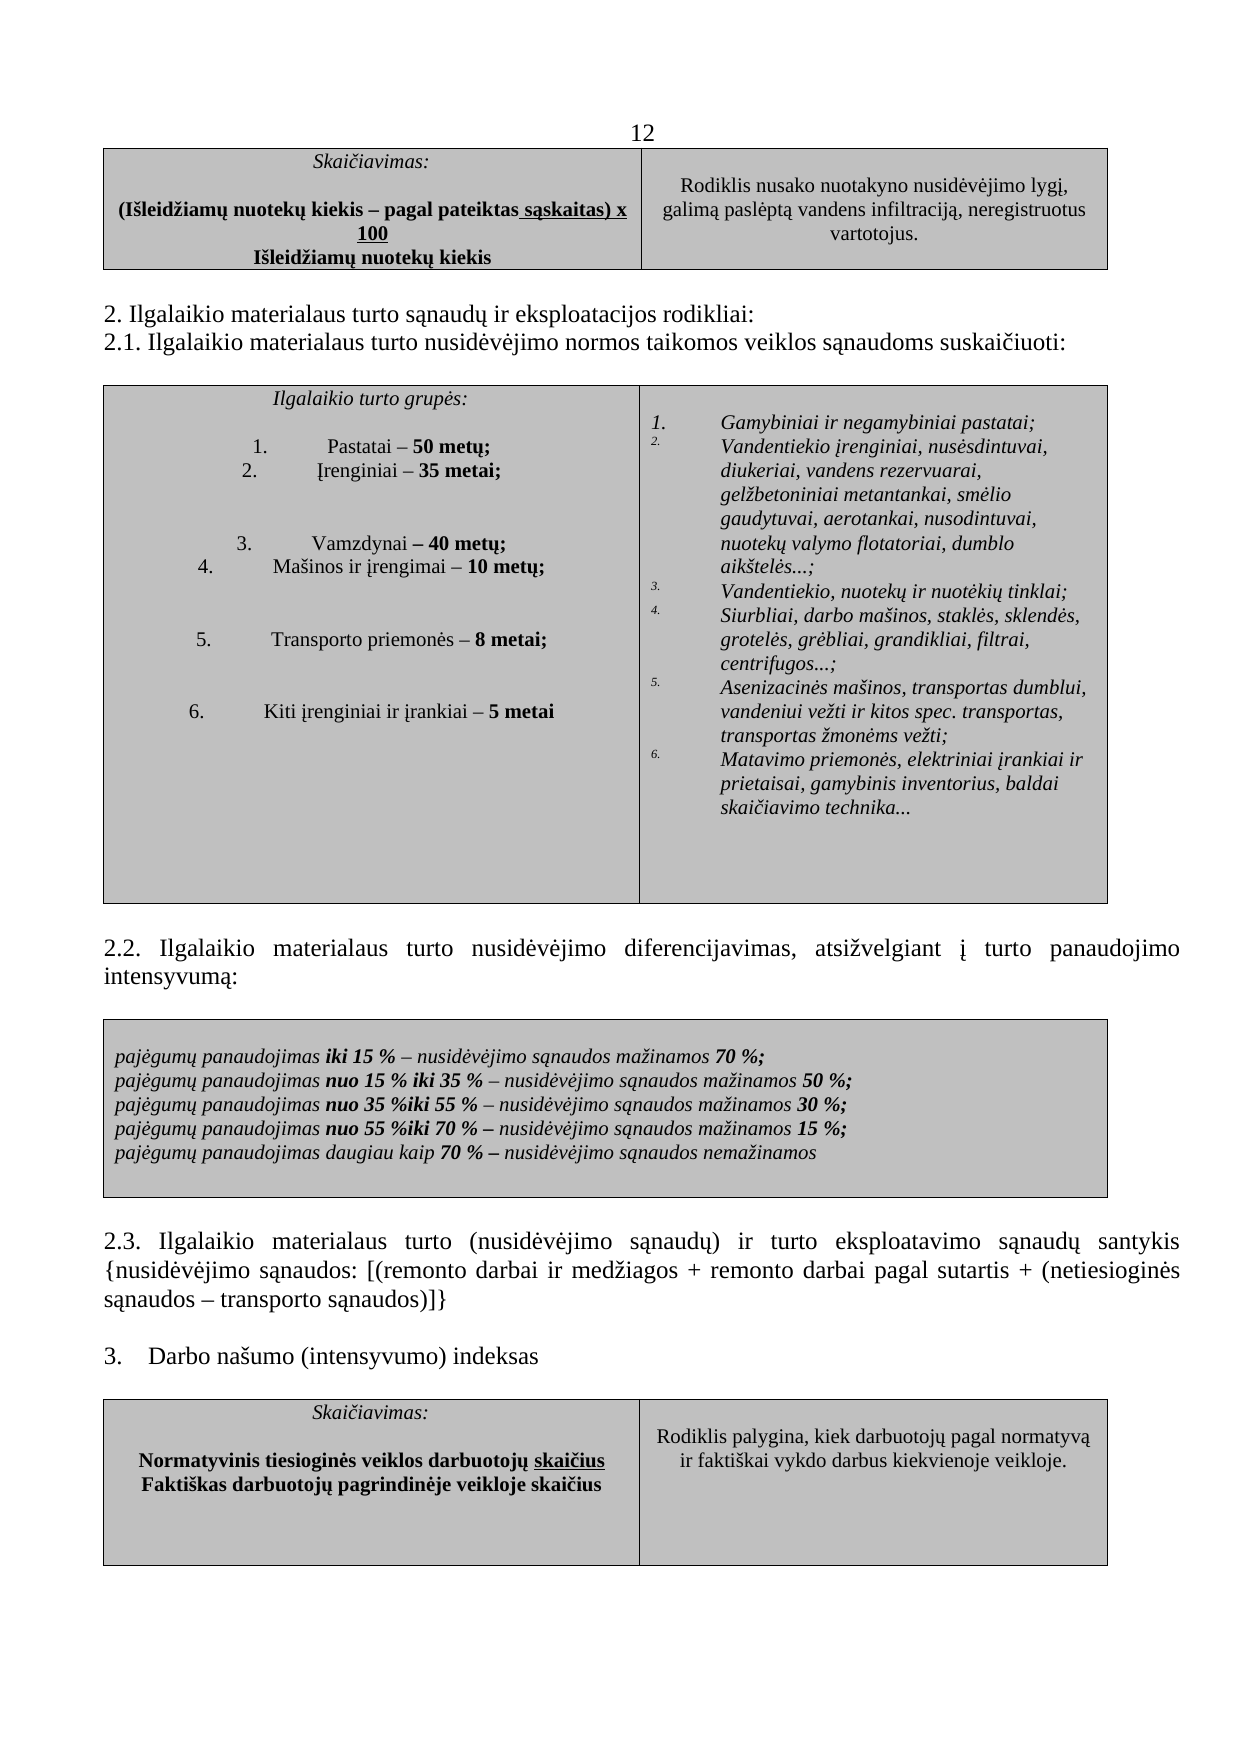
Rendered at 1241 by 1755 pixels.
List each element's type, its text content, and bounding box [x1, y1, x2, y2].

text 2.2. Ilgalaikio materialaus turto nusidėvėjimo diferencijavimas, atsižvelgiant į turto panaudojimo intensyvumą: [103, 933, 1181, 990]
table_header Rodiklis nusako nuotakyno nusidėvėjimo lygį, galimą paslėptą vandens infiltraciją, neregistruotus vartotojus. [642, 149, 1107, 269]
table_header pajėgumų panaudojimas iki 15 % – nusidėvėjimo sąnaudos mažinamos 70 %; pajėgumų panaudojimas nuo 15 % iki 35 % – nusidėvėjimo sąnaudos mažinamos 50 %; pajėgumų panaudojimas nuo 35 %iki 55 % – nusidėvėjimo sąnaudos mažinamos 30 %; pajėgumų panaudojimas nuo 55 %iki 70 % – nusidėvėjimo sąnaudos mažinamos 15 %; pajėgumų panaudojimas daugiau kaip 70 % – nusidėvėjimo sąnaudos nemažinamos [104, 1020, 1107, 1197]
text 2.1. Ilgalaikio materialaus turto nusidėvėjimo normos taikomos veiklos sąnaudoms suskaičiuoti: [103, 327, 1181, 356]
table_header Rodiklis palygina, kiek darbuotojų pagal normatyvą ir faktiškai vykdo darbus kiekvienoje veikloje. [640, 1400, 1107, 1565]
text 2.3. Ilgalaikio materialaus turto (nusidėvėjimo sąnaudų) ir turto eksploatavimo sąnaudų santykis {nusidėvėjimo sąnaudos: [(remonto darbai ir medžiagos + remonto darbai pagal sutartis + (netiesioginės sąnaudos – transporto sąnaudos)]} [103, 1226, 1181, 1313]
text 2. Ilgalaikio materialaus turto sąnaudų ir eksploatacijos rodikliai: [103, 299, 1181, 327]
table_header Skaičiavimas: (Išleidžiamų nuotekų kiekis – pagal pateiktas sąskaitas) x 100 Išleidžiamų nuotekų kiekis [104, 149, 641, 269]
table_header Skaičiavimas: Normatyvinis tiesioginės veiklos darbuotojų skaičius Faktiškas darbuotojų pagrindinėje veikloje skaičius [104, 1400, 639, 1565]
text 3. Darbo našumo (intensyvumo) indeksas [103, 1341, 1181, 1370]
table_header Ilgalaikio turto grupės: 1. Pastatai – 50 metų; 2. Įrenginiai – 35 metai; 3. Vamzdynai – 40 metų; 4. Mašinos ir įrengimai – 10 metų; 5. Transporto priemonės – 8 metai; 6. Kiti įrenginiai ir įrankiai – 5 metai [104, 386, 639, 903]
table_header 1. Gamybiniai ir negamybiniai pastatai; 2. Vandentiekio įrenginiai, nusėsdintuvai, diukeriai, vandens rezervuarai, gelžbetoniniai metantankai, smėlio gaudytuvai, aerotankai, nusodintuvai, nuotekų valymo flotatoriai, dumblo aikštelės...; 3. Vandentiekio, nuotekų ir nuotėkių tinklai; 4. Siurbliai, darbo mašinos, staklės, sklendės, grotelės, grėbliai, grandikliai, filtrai, centrifugos...; 5. Asenizacinės mašinos, transportas dumblui, vandeniui vežti ir kitos spec. transportas, transportas žmonėms vežti; 6. Matavimo priemonės, elektriniai įrankiai ir prietaisai, gamybinis inventorius, baldai skaičiavimo technika... [640, 386, 1107, 903]
